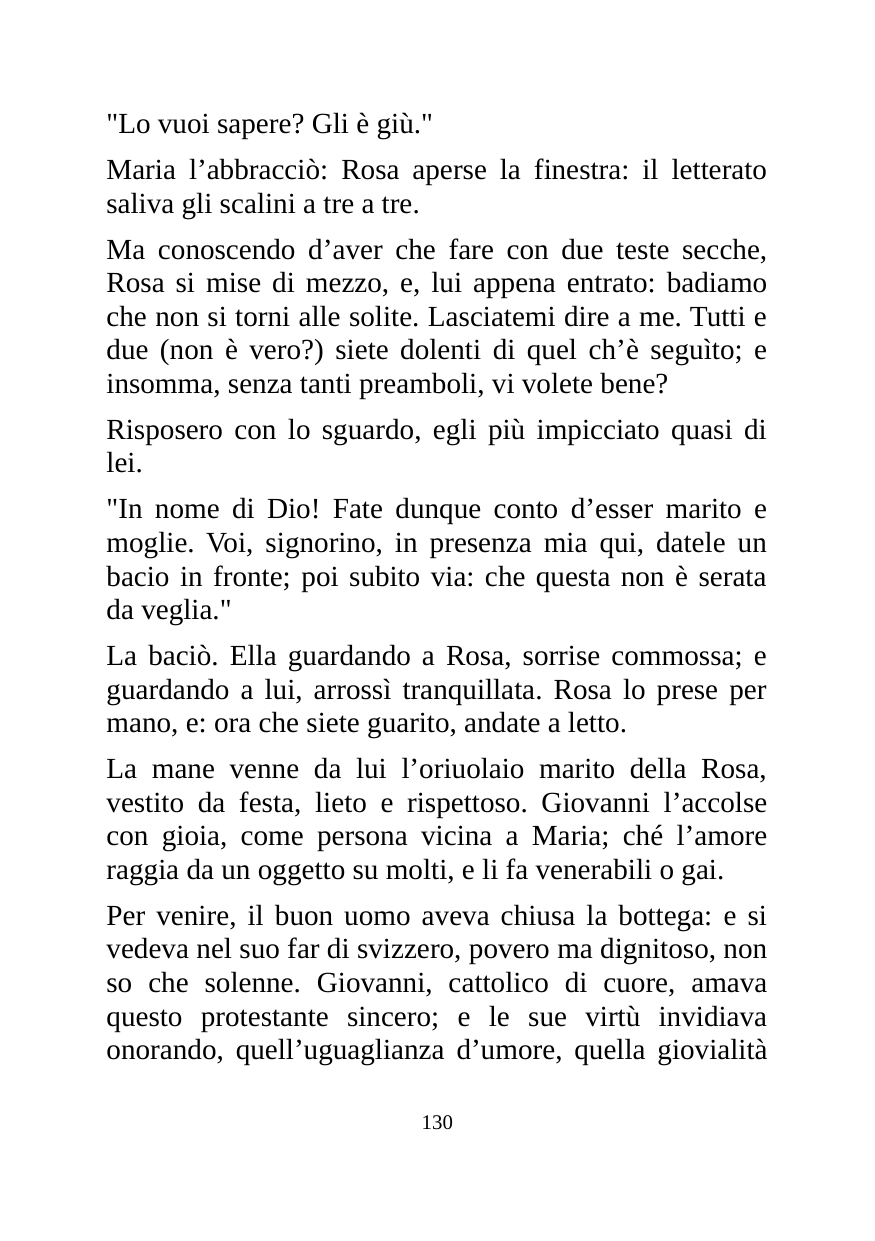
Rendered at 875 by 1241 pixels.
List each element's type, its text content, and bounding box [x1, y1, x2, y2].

text "Lo vuoi sapere? Gli è giù." [106, 106, 768, 140]
text Per venire, il buon uomo aveva chiusa la bottega: e si vedeva nel suo far di svizzero, povero ma dignitoso, non so che solenne. Giovanni, cattolico di cuore, amava questo protestante sincero; e le sue virtù invidiava onorando, quell’uguaglianza d’umore, quella giovialità [106, 898, 768, 1066]
text Risposero con lo sguardo, egli più impicciato quasi di lei. [106, 412, 768, 479]
text Maria l’abbracciò: Rosa aperse la finestra: il letterato saliva gli scalini a tre a tre. [106, 152, 768, 219]
text La mane venne da lui l’oriuolaio marito della Rosa, vestito da festa, lieto e rispettoso. Giovanni l’accolse con gioia, come persona vicina a Maria; ché l’amore raggia da un oggetto su molti, e li fa venerabili o gai. [106, 751, 768, 886]
text Ma conoscendo d’aver che fare con due teste secche, Rosa si mise di mezzo, e, lui appena entrato: badiamo che non si torni alle solite. Lasciatemi dire a me. Tutti e due (non è vero?) siete dolenti di quel ch’è seguìto; e insomma, senza tanti preamboli, vi volete bene? [106, 232, 768, 399]
text La baciò. Ella guardando a Rosa, sorrise commossa; e guardando a lui, arrossì tranquillata. Rosa lo prese per mano, e: ora che siete guarito, andate a letto. [106, 638, 768, 739]
text "In nome di Dio! Fate dunque conto d’esser marito e moglie. Voi, signorino, in presenza mia qui, datele un bacio in fronte; poi subito via: che questa non è serata da veglia." [106, 492, 768, 626]
